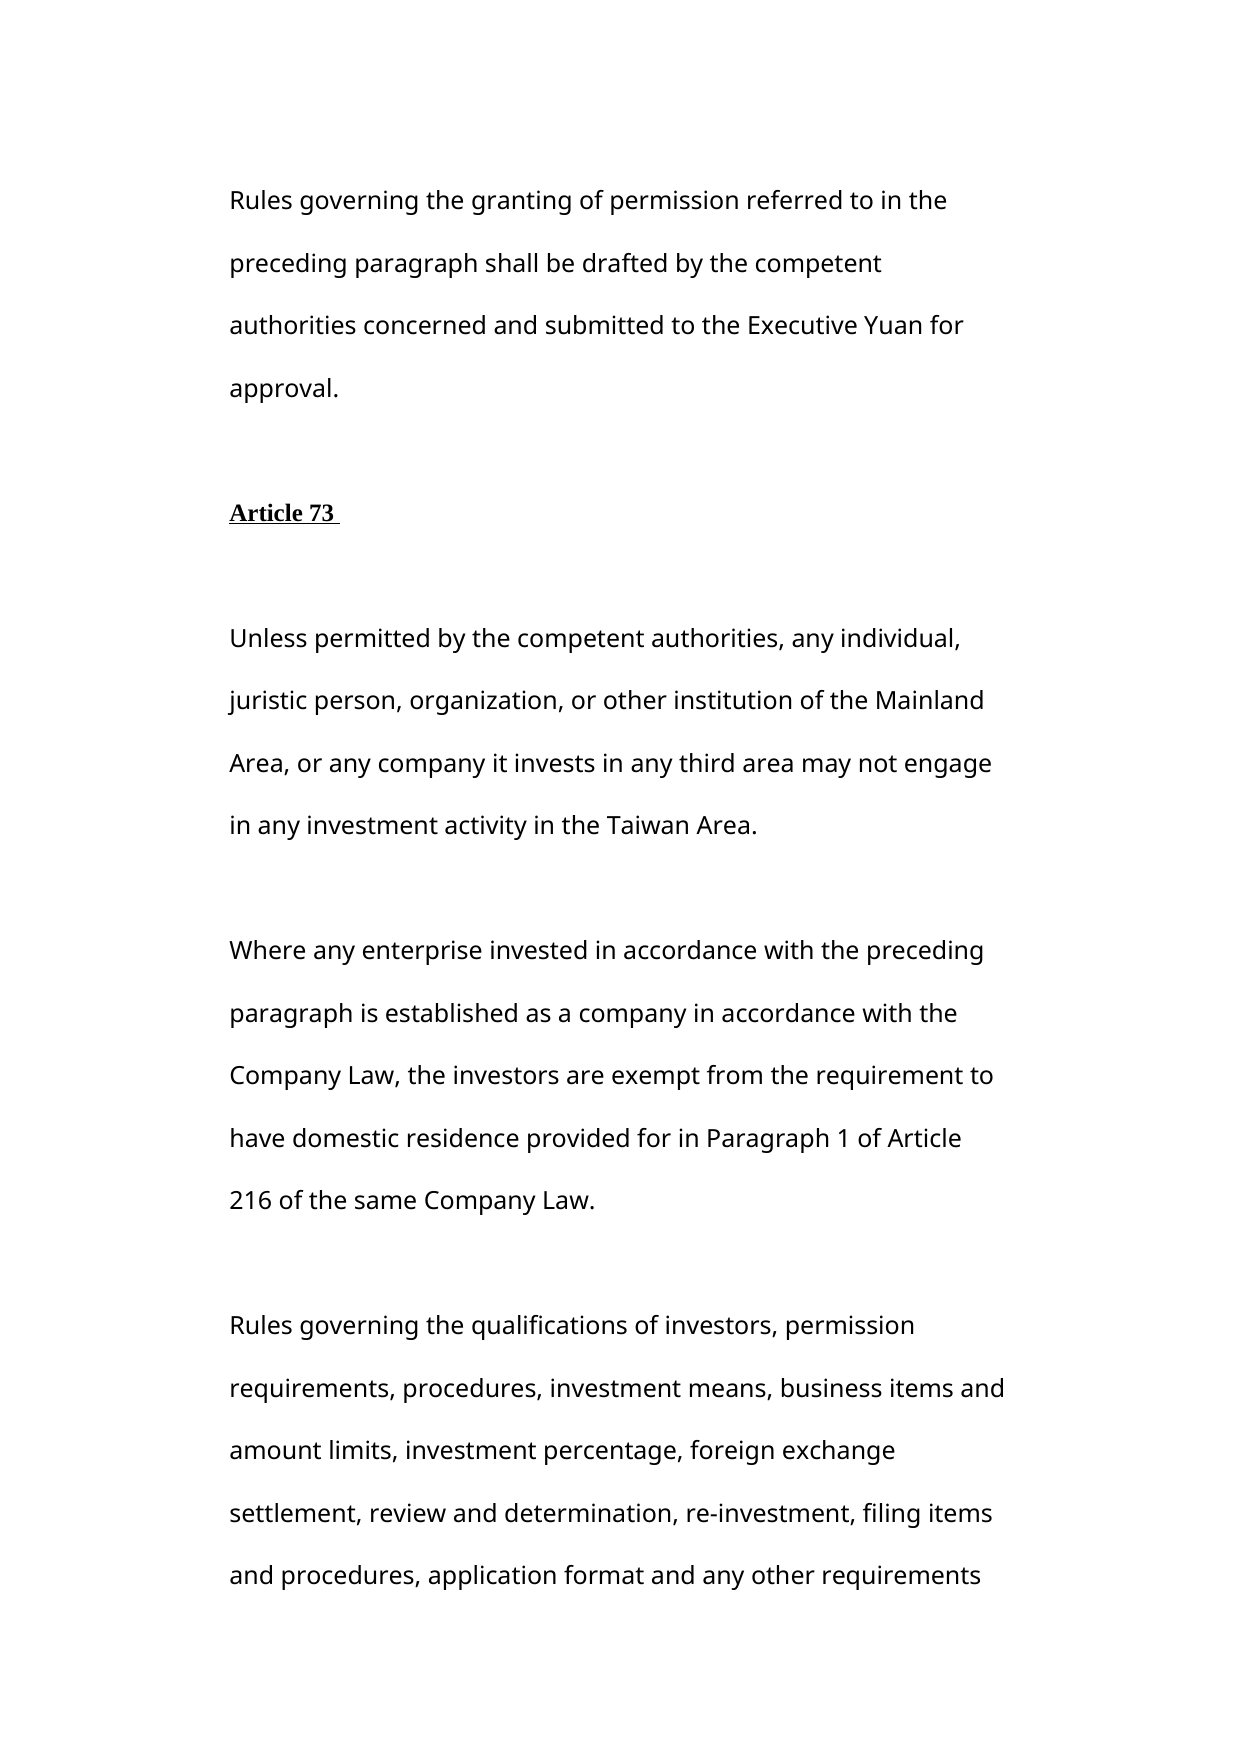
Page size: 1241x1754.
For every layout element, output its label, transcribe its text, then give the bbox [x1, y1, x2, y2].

text Rules governing the granting of permission referred to in the preceding paragraph shall be drafted by the competent authorities concerned and submitted to the Executive Yuan for approval. [229, 158, 1011, 408]
text Where any enterprise invested in accordance with the preceding paragraph is established as a company in accordance with the Company Law, the investors are exempt from the requirement to have domestic residence provided for in Paragraph 1 of Article 216 of the same Company Law. [229, 908, 1011, 1221]
text Unless permitted by the competent authorities, any individual, juristic person, organization, or other institution of the Mainland Area, or any company it invests in any third area may not engage in any investment activity in the Taiwan Area. [229, 596, 1011, 846]
text Article 73 [229, 471, 1053, 533]
text Rules governing the qualifications of investors, permission requirements, procedures, investment means, business items and amount limits, investment percentage, foreign exchange settlement, review and determination, re-investment, filing items and procedures, application format and any other requirements [229, 1283, 1011, 1596]
